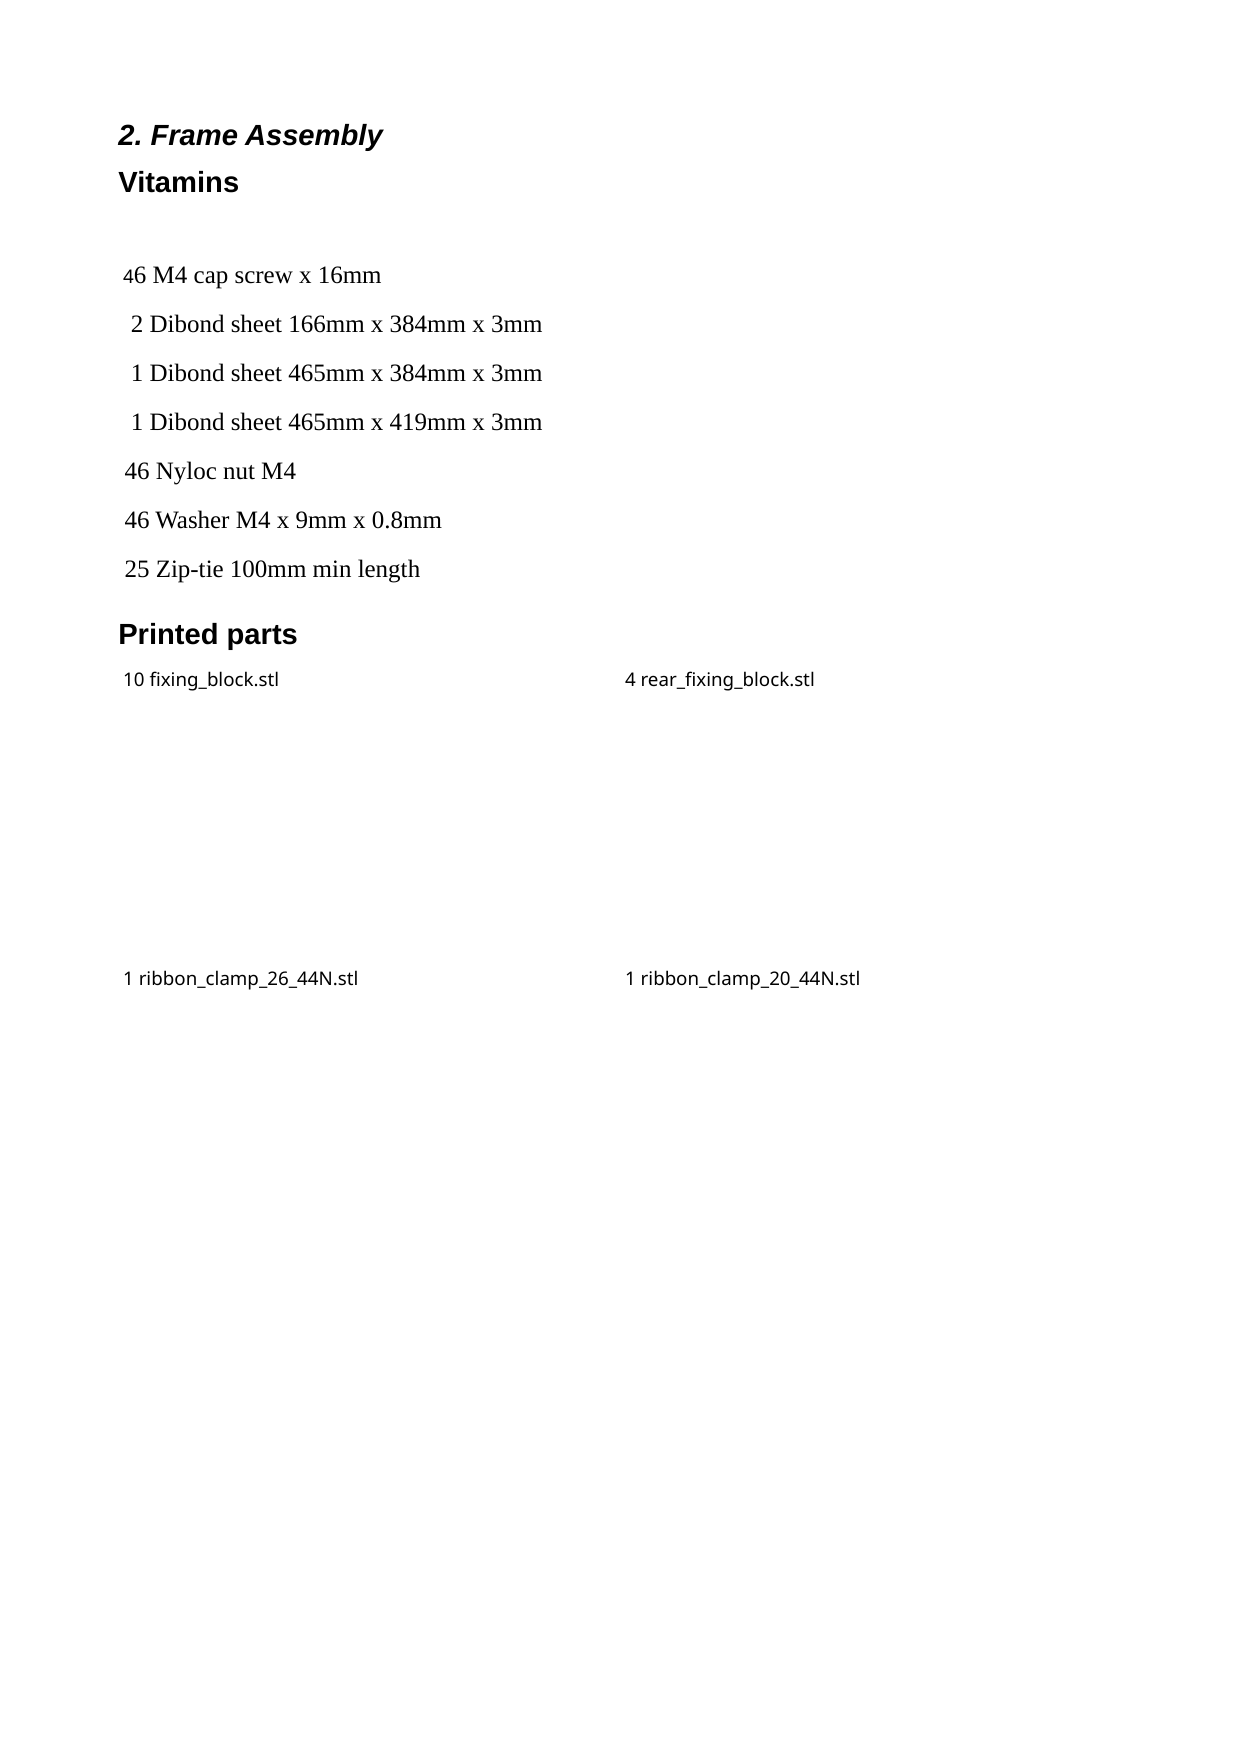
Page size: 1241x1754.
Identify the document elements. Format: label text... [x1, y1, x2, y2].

table_header 10 fixing_block.stl [118, 662, 620, 961]
subtitle Vitamins [118, 165, 1122, 199]
text 25 Zip-tie 100mm min length [118, 554, 1122, 583]
table_cell 1 ribbon_clamp_20_44N.stl [620, 961, 1122, 1260]
table_cell 1 ribbon_clamp_26_44N.stl [118, 961, 620, 1260]
subtitle 2. Frame Assembly [118, 118, 1122, 152]
text 46 Washer M4 x 9mm x 0.8mm [118, 505, 1122, 534]
table_header 4 rear_fixing_block.stl [620, 662, 1122, 961]
table_cell [118, 1260, 620, 1304]
table_cell [620, 1260, 1122, 1304]
text 46 Nyloc nut M4 [118, 456, 1122, 485]
text 2 Dibond sheet 166mm x 384mm x 3mm [118, 309, 1122, 338]
text 1 Dibond sheet 465mm x 384mm x 3mm [118, 358, 1122, 387]
text 46 M4 cap screw x 16mm [118, 260, 1122, 288]
text 1 Dibond sheet 465mm x 419mm x 3mm [118, 407, 1122, 436]
subtitle Printed parts [118, 617, 1122, 650]
